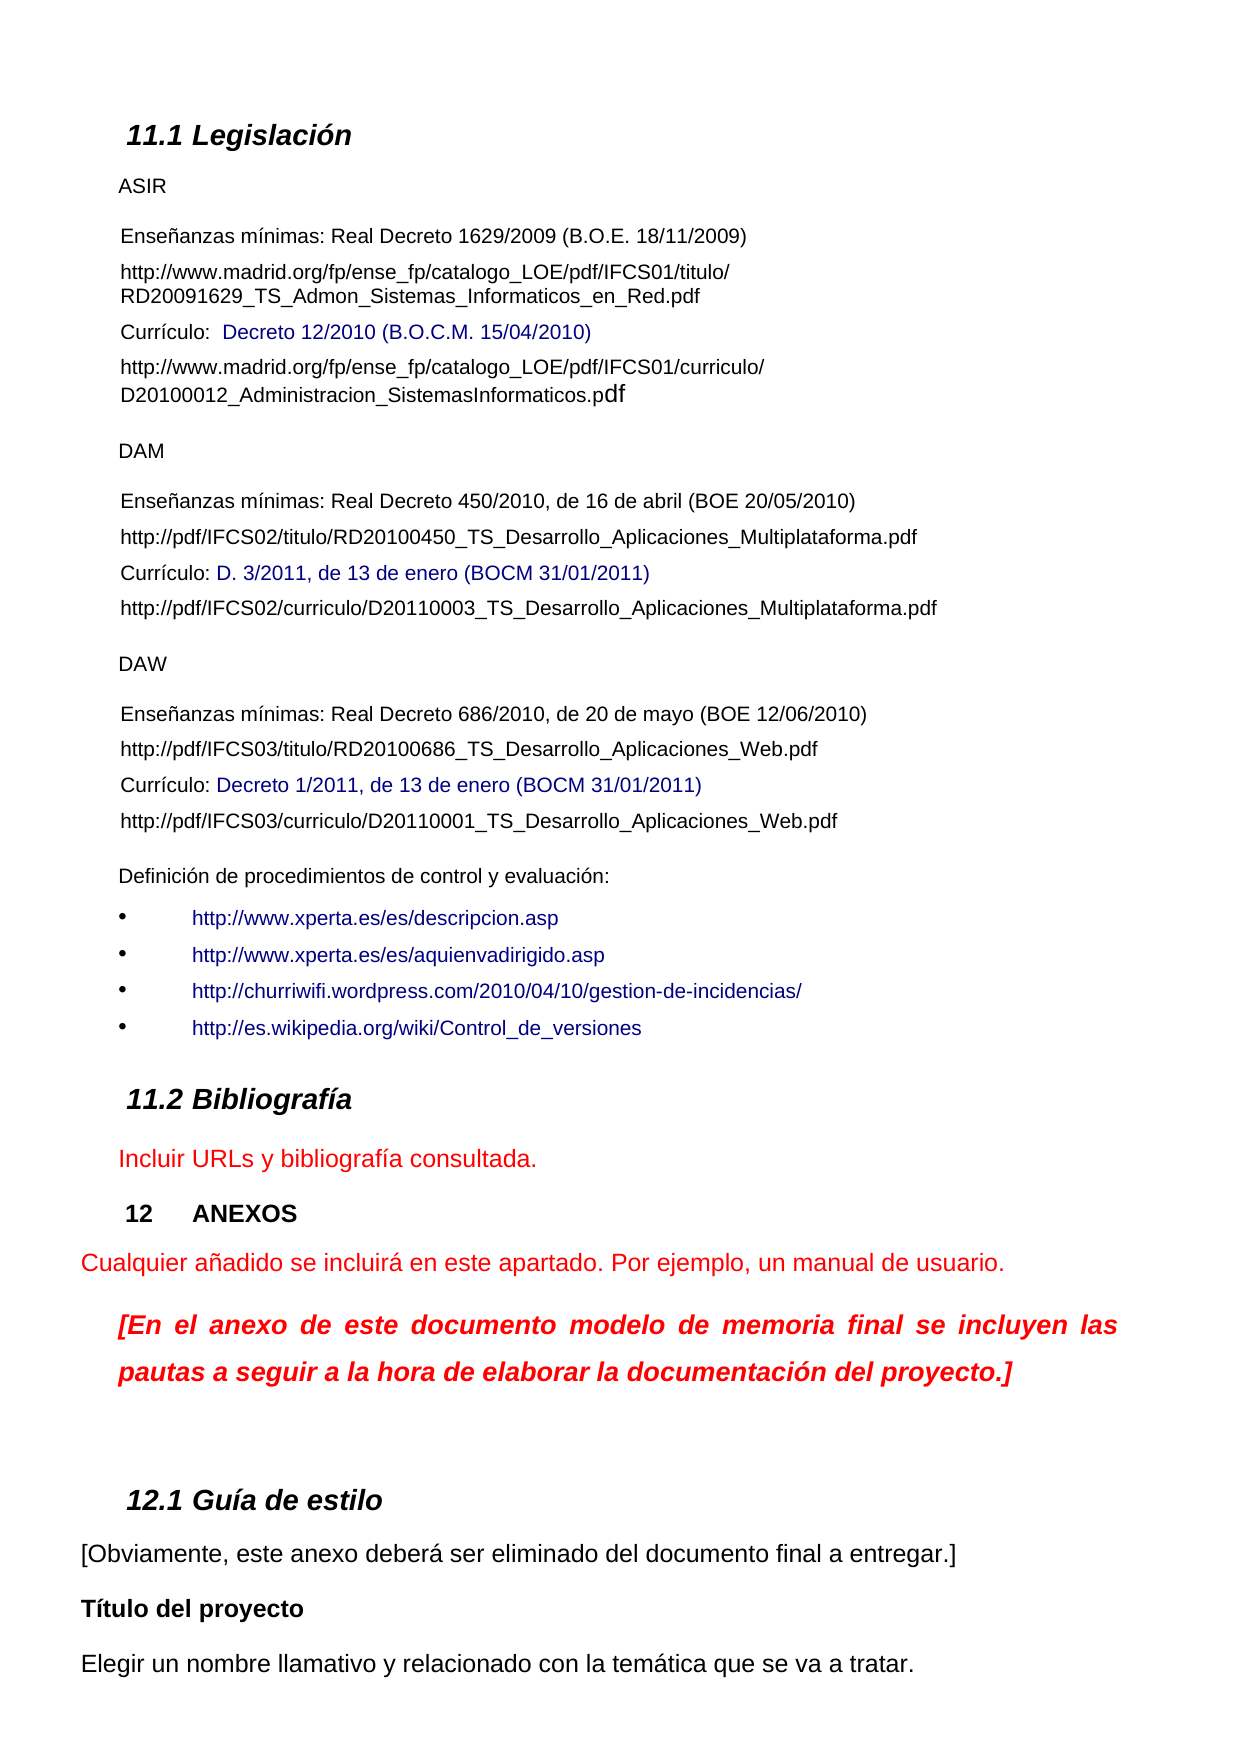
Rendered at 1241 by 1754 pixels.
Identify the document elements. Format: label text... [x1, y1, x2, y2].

text ASIR [81, 174, 1122, 198]
list http://churriwifi.wordpress.com/2010/04/10/gestion-de-incidencias/ [118, 979, 1122, 1004]
subtitle Bibliografía [118, 1082, 1122, 1115]
text Incluir URLs y bibliografía consultada. [118, 1144, 1122, 1172]
text Cualquier añadido se incluirá en este apartado. Por ejemplo, un manual de usuario. [81, 1248, 1122, 1277]
list http://es.wikipedia.org/wiki/Control_de_versiones [118, 1016, 1122, 1041]
text Título del proyecto [81, 1594, 1122, 1623]
subtitle ANEXOS [118, 1199, 1122, 1228]
list http://www.xperta.es/es/descripcion.asp [118, 906, 1122, 931]
table_header Enseñanzas mínimas: Real Decreto 1629/2009 (B.O.E. 18/11/2009) http://www.madrid.org/fp/ense_fp/catalogo_LOE/pdf/IFCS01/titulo/RD20091629_TS_Admon_Sistemas_Informaticos_en_Red.pdf Currículo: Decreto 12/2010 (B.O.C.M. 15/04/2010) http://www.madrid.org/fp/ense_fp/catalogo_LOE/pdf/IFCS01/curriculo/D20100012_Administracion_SistemasInformaticos.pdf [112, 216, 1128, 416]
table_header Enseñanzas mínimas: Real Decreto 686/2010, de 20 de mayo (BOE 12/06/2010) http://pdf/IFCS03/titulo/RD20100686_TS_Desarrollo_Aplicaciones_Web.pdf Currículo: Decreto 1/2011, de 13 de enero (BOCM 31/01/2011) http://pdf/IFCS03/curriculo/D20110001_TS_Desarrollo_Aplicaciones_Web.pdf [112, 694, 1128, 840]
list http://www.xperta.es/es/aquienvadirigido.asp [118, 943, 1122, 968]
text [En el anexo de este documento modelo de memoria final se incluyen las pautas a seguir a la hora de elaborar la documentación del proyecto.] [118, 1309, 1122, 1387]
text Definición de procedimientos de control y evaluación: [81, 864, 1122, 888]
subtitle Legislación [118, 118, 1122, 152]
text DAW [81, 652, 1122, 676]
subtitle Guía de estilo [118, 1483, 1122, 1516]
table_header Enseñanzas mínimas: Real Decreto 450/2010, de 16 de abril (BOE 20/05/2010) http://pdf/IFCS02/titulo/RD20100450_TS_Desarrollo_Aplicaciones_Multiplataforma.pdf Currículo: D. 3/2011, de 13 de enero (BOCM 31/01/2011) http://pdf/IFCS02/curriculo/D20110003_TS_Desarrollo_Aplicaciones_Multiplataforma.pdf [112, 481, 1128, 628]
text Elegir un nombre llamativo y relacionado con la temática que se va a tratar. [81, 1649, 1122, 1678]
text [Obviamente, este anexo deberá ser eliminado del documento final a entregar.] [81, 1539, 1122, 1568]
text DAM [81, 439, 1122, 463]
